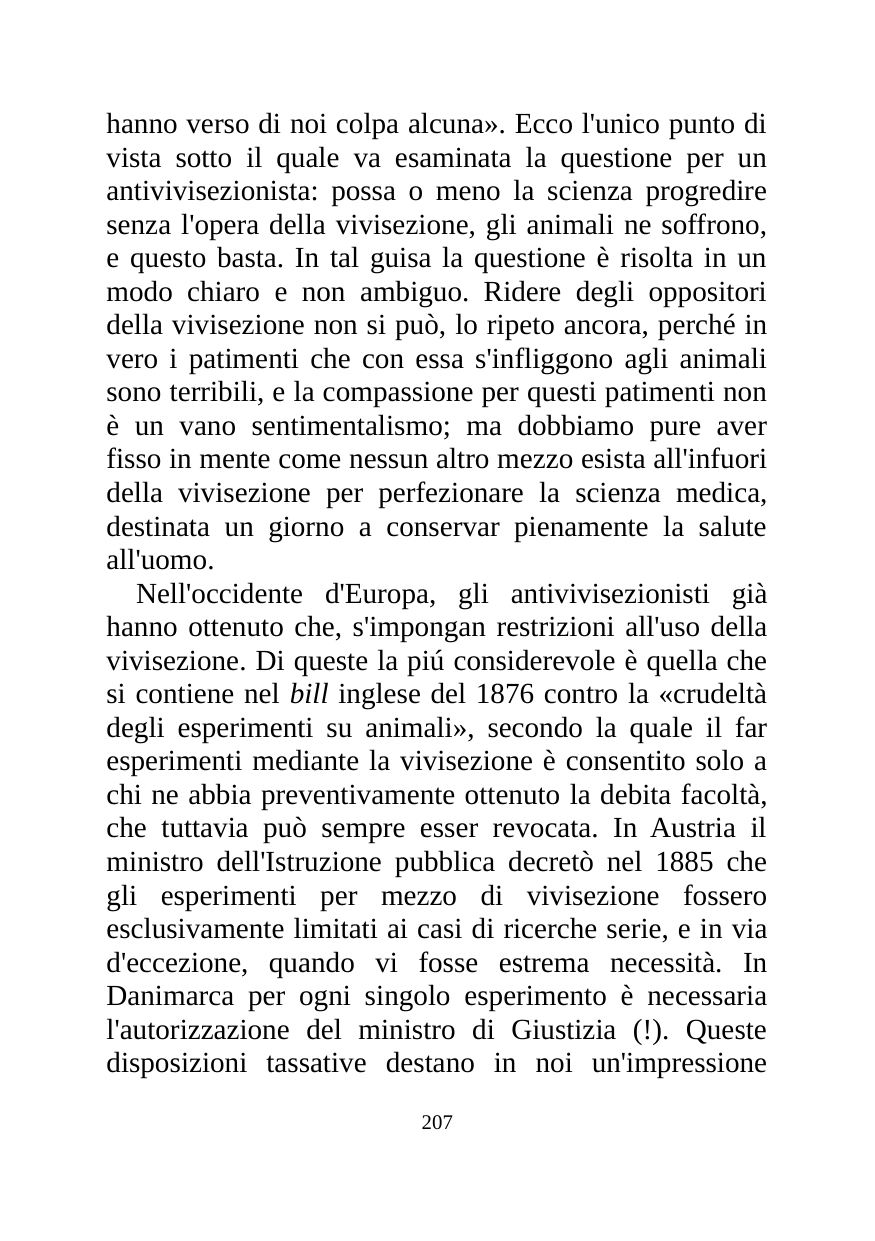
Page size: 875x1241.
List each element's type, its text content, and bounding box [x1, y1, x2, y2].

text Nell'occidente d'Europa, gli antivivisezionisti già hanno ottenuto che, s'impongan restrizioni all'uso della vivisezione. Di queste la piú considerevole è quella che si contiene nel bill inglese del 1876 contro la «crudeltà degli esperimenti su animali», secondo la quale il far esperimenti mediante la vivisezione è consentito solo a chi ne abbia preventivamente ottenuto la debita facoltà, che tuttavia può sempre esser revocata. In Austria il ministro dell'Istruzione pubblica decretò nel 1885 che gli esperimenti per mezzo di vivisezione fossero esclusivamente limitati ai casi di ricerche serie, e in via d'eccezione, quando vi fosse estrema necessità. In Danimarca per ogni singolo esperimento è necessaria l'autorizzazione del ministro di Giustizia (!). Queste disposizioni tassative destano in noi un'impressione [106, 576, 768, 1079]
text hanno verso di noi colpa alcuna». Ecco l'unico punto di vista sotto il quale va esaminata la questione per un antivivisezionista: possa o meno la scienza progredire senza l'opera della vivisezione, gli animali ne soffrono, e questo basta. In tal guisa la questione è risolta in un modo chiaro e non ambiguo. Ridere degli oppositori della vivisezione non si può, lo ripeto ancora, perché in vero i patimenti che con essa s'infliggono agli animali sono terribili, e la compassione per questi patimenti non è un vano sentimentalismo; ma dobbiamo pure aver fisso in mente come nessun altro mezzo esista all'infuori della vivisezione per perfezionare la scienza medica, destinata un giorno a conservar pienamente la salute all'uomo. [106, 106, 768, 576]
